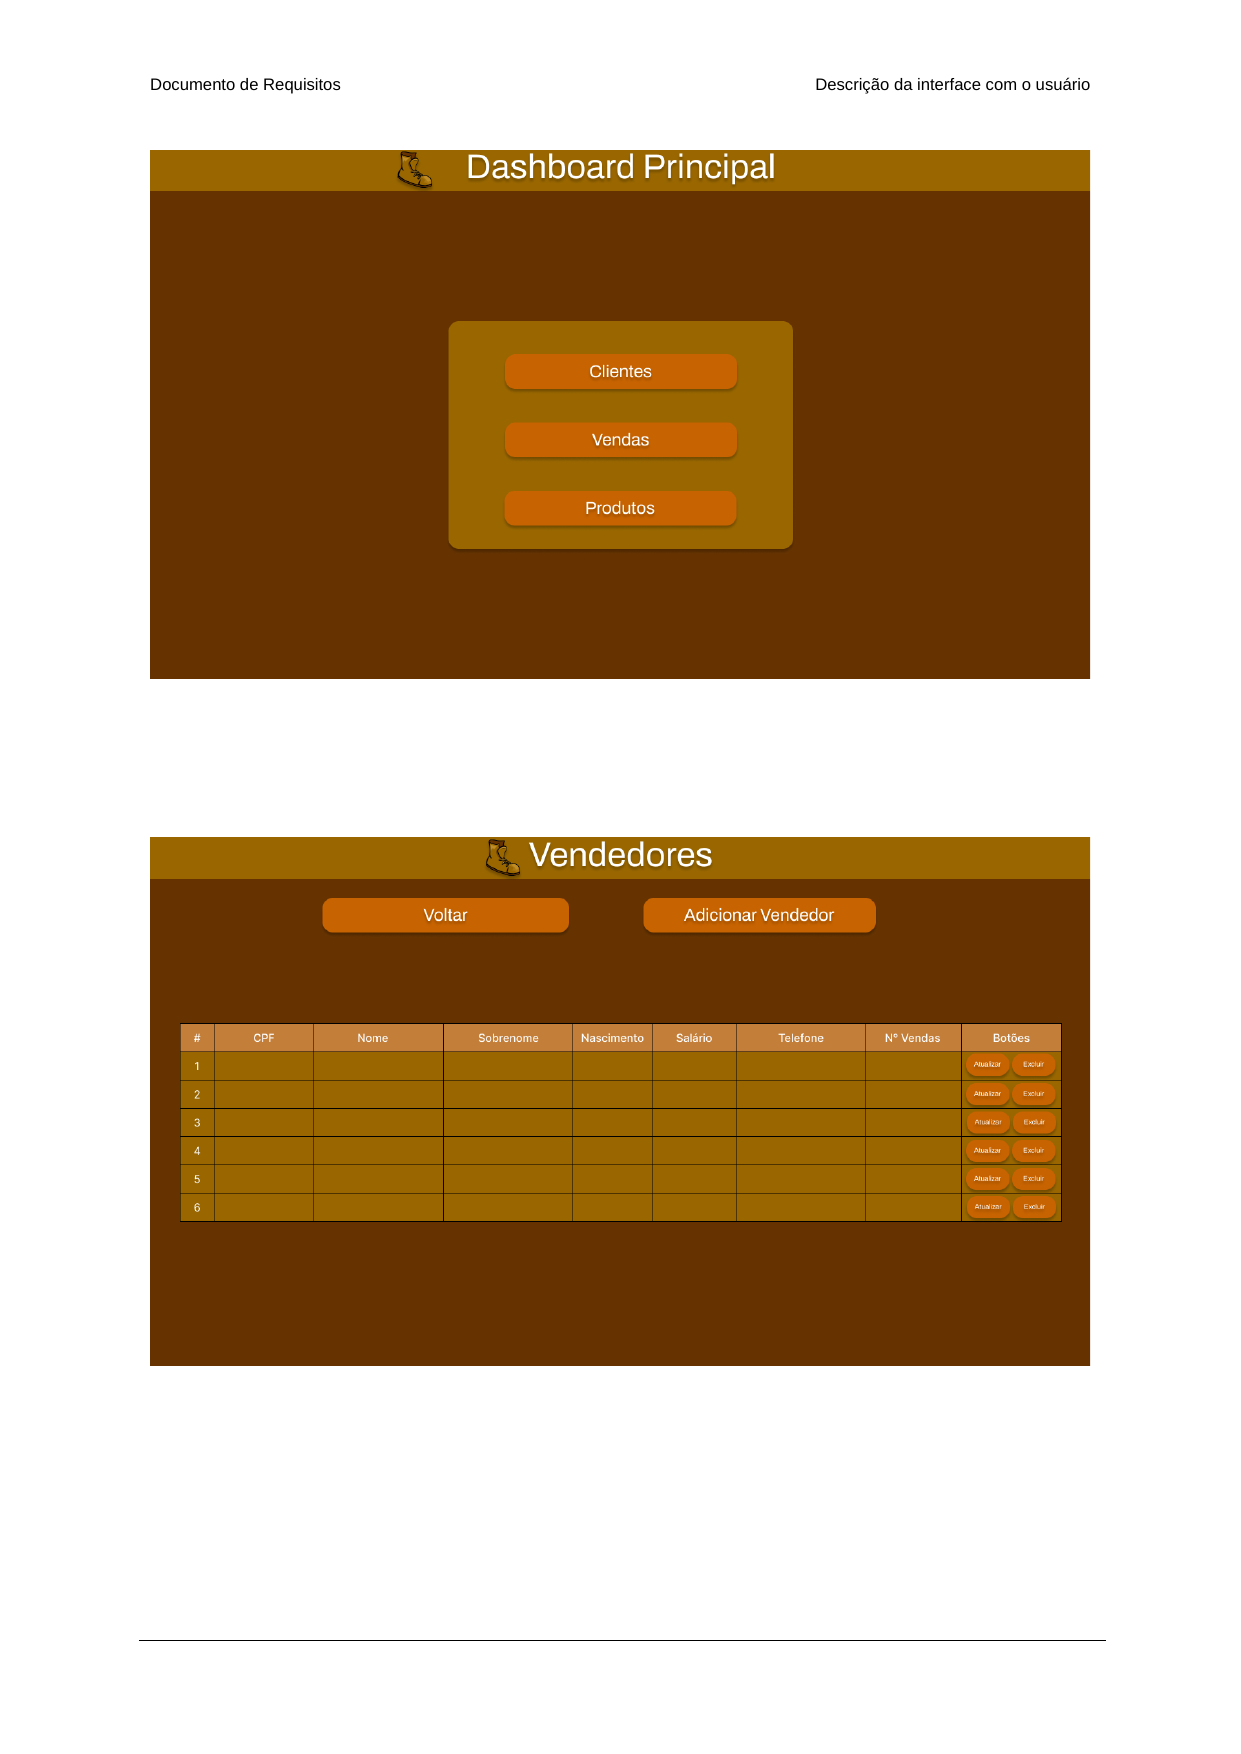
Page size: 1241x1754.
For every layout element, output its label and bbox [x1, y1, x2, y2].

picture [150, 837, 1091, 1366]
picture [150, 150, 1091, 679]
